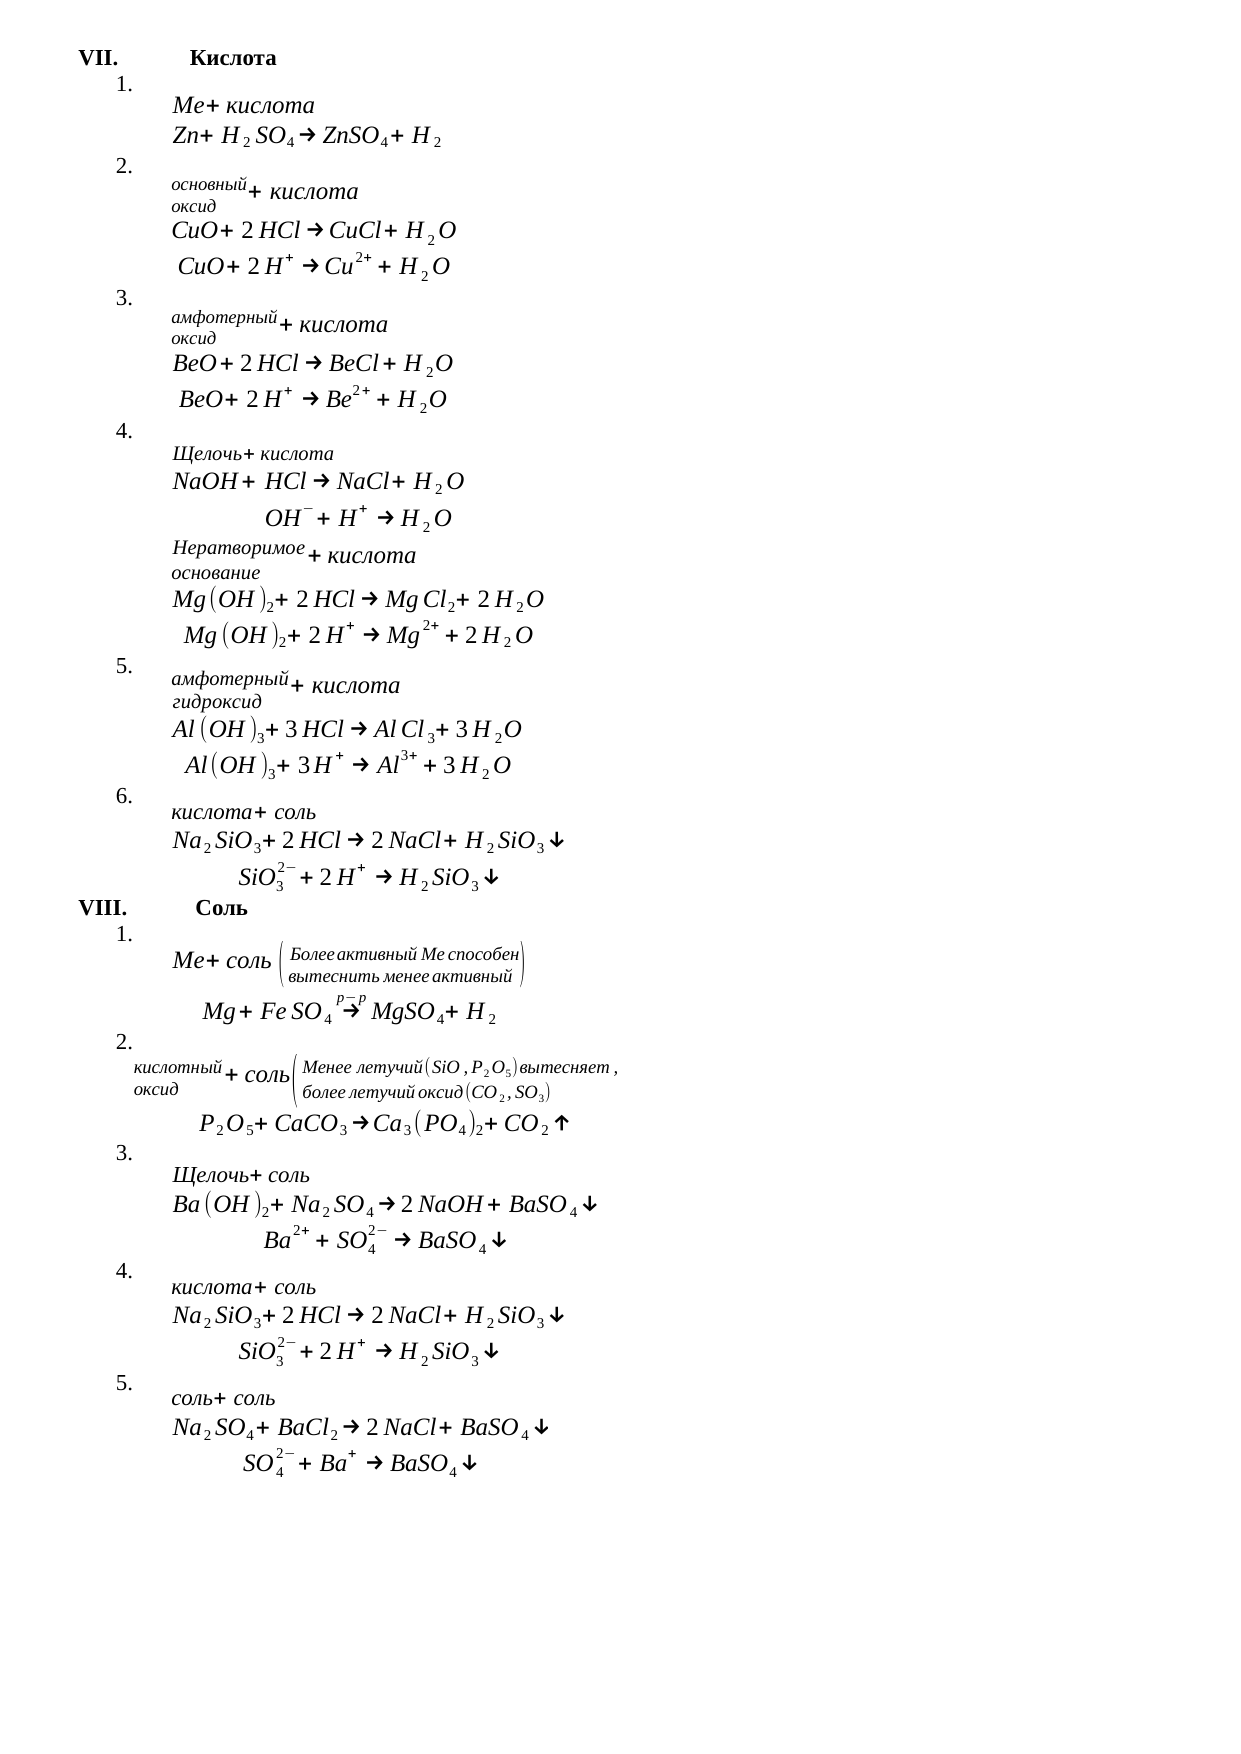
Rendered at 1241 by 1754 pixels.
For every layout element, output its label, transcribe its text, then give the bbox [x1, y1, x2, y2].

list Кислота [78, 44, 616, 70]
list Соль [78, 894, 616, 920]
